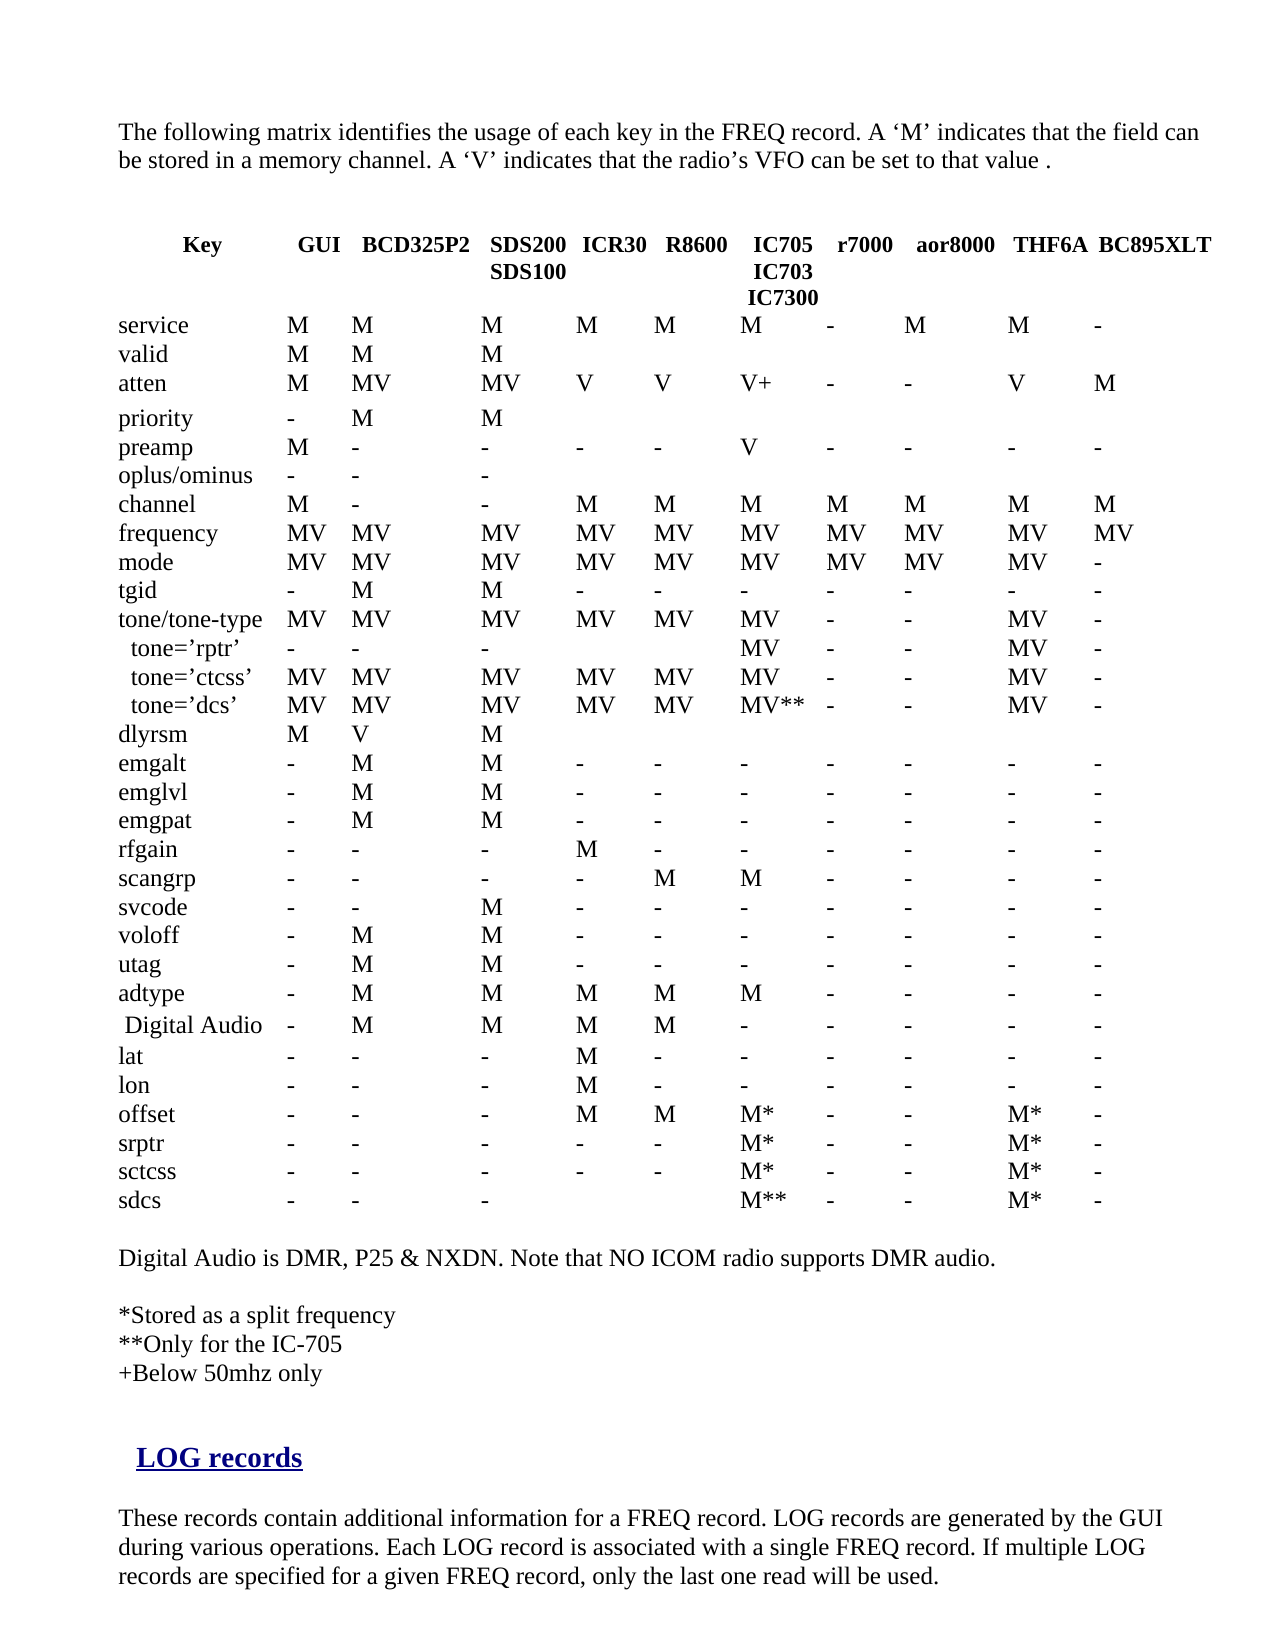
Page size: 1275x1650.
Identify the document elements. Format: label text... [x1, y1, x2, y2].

table_cell - [904, 1156, 1007, 1185]
table_header ICR30 [576, 232, 653, 311]
table_cell M [904, 489, 1007, 518]
table_cell - [826, 1128, 904, 1156]
table_cell - [351, 489, 481, 518]
table_cell M [654, 489, 740, 518]
table_cell - [1008, 978, 1094, 1010]
table_cell - [904, 662, 1007, 691]
table_cell - [576, 576, 653, 604]
table_cell - [1094, 311, 1216, 339]
table_cell M [576, 1099, 653, 1128]
table_cell - [654, 892, 740, 921]
table_cell V [740, 432, 826, 461]
table_cell [904, 403, 1007, 432]
table_cell - [826, 806, 904, 834]
table_cell offset [118, 1099, 287, 1128]
table_cell [1094, 339, 1216, 368]
table_cell MV [1008, 662, 1094, 691]
table_cell [654, 633, 740, 662]
table_cell MV [576, 547, 653, 576]
table_cell priority [118, 403, 287, 432]
table_cell M** [740, 1185, 826, 1214]
table_cell M [351, 806, 481, 834]
table_cell - [1008, 921, 1094, 949]
table_cell - [904, 949, 1007, 978]
table_cell - [826, 892, 904, 921]
table_cell MV [481, 547, 576, 576]
table_cell - [351, 863, 481, 892]
table_cell - [826, 1185, 904, 1214]
table_cell - [654, 576, 740, 604]
text **Only for the IC-705 [118, 1329, 1216, 1358]
table_cell - [1008, 806, 1094, 834]
table_cell M [351, 311, 481, 339]
table_cell - [576, 949, 653, 978]
table_header BCD325P2 [351, 232, 481, 311]
table_cell - [1008, 1041, 1094, 1070]
table_cell - [740, 892, 826, 921]
table_cell - [904, 806, 1007, 834]
table_cell - [654, 1156, 740, 1185]
table_cell [826, 339, 904, 368]
table_cell [1094, 719, 1216, 748]
table_cell MV [576, 604, 653, 633]
table_cell tone=’dcs’ [118, 691, 287, 719]
table_cell channel [118, 489, 287, 518]
table_cell M [654, 978, 740, 1010]
table_cell [740, 461, 826, 489]
table_cell - [576, 1128, 653, 1156]
table_cell - [740, 806, 826, 834]
table_cell - [740, 777, 826, 806]
table_cell - [904, 1099, 1007, 1128]
table_cell M [287, 719, 351, 748]
table_cell lat [118, 1041, 287, 1070]
table_cell [826, 461, 904, 489]
table_cell MV [351, 691, 481, 719]
table_cell M [654, 863, 740, 892]
table_cell - [287, 978, 351, 1010]
table_cell M [481, 403, 576, 432]
table_cell M [1094, 489, 1216, 518]
table_cell - [904, 1070, 1007, 1099]
table_cell MV [740, 604, 826, 633]
table_cell M [1094, 368, 1216, 403]
table_cell [826, 403, 904, 432]
table_cell V [654, 368, 740, 403]
table_cell - [481, 863, 576, 892]
table_cell - [904, 576, 1007, 604]
text The following matrix identifies the usage of each key in the FREQ record. A ‘M’ indicates that the field can be stored in a memory channel. A ‘V’ indicates that the radio’s VFO can be set to that value . [118, 117, 1216, 174]
table_cell M* [740, 1128, 826, 1156]
table_cell - [826, 748, 904, 777]
table_cell - [904, 777, 1007, 806]
table_cell M [481, 806, 576, 834]
table_cell - [904, 921, 1007, 949]
table_cell srptr [118, 1128, 287, 1156]
table_cell MV [740, 662, 826, 691]
table_cell M [481, 719, 576, 748]
table_cell M [481, 892, 576, 921]
table_cell - [1008, 834, 1094, 863]
table_cell MV [287, 662, 351, 691]
table_cell valid [118, 339, 287, 368]
table_cell - [904, 604, 1007, 633]
table_cell [654, 461, 740, 489]
table_cell - [904, 1128, 1007, 1156]
table_cell - [740, 1070, 826, 1099]
table_cell MV [1094, 518, 1216, 547]
table_cell atten [118, 368, 287, 403]
table_cell M [351, 339, 481, 368]
table_cell MV [1008, 691, 1094, 719]
table_cell - [1094, 777, 1216, 806]
table_cell MV [1008, 633, 1094, 662]
table_cell - [1008, 432, 1094, 461]
table_cell - [1008, 892, 1094, 921]
table_cell M [351, 978, 481, 1010]
table_cell MV [576, 691, 653, 719]
table_cell - [904, 892, 1007, 921]
table_cell - [481, 633, 576, 662]
table_cell - [904, 633, 1007, 662]
table_cell - [287, 777, 351, 806]
table_cell sctcss [118, 1156, 287, 1185]
table_header aor8000 [904, 232, 1007, 311]
table_cell - [654, 834, 740, 863]
table_cell M [287, 368, 351, 403]
table_cell - [576, 1156, 653, 1185]
table_cell M [1008, 311, 1094, 339]
table_cell - [826, 777, 904, 806]
table_cell - [351, 1128, 481, 1156]
table_cell MV [351, 604, 481, 633]
table_cell M [481, 978, 576, 1010]
table_cell - [1094, 432, 1216, 461]
table_cell - [1094, 863, 1216, 892]
table_cell - [654, 777, 740, 806]
table_cell - [287, 576, 351, 604]
table_cell - [654, 949, 740, 978]
table_cell [740, 403, 826, 432]
table_cell - [1008, 863, 1094, 892]
table_cell MV [654, 691, 740, 719]
table_cell MV [826, 518, 904, 547]
table_cell - [351, 892, 481, 921]
table_cell - [1094, 662, 1216, 691]
table_cell M [351, 1010, 481, 1041]
table_cell [654, 719, 740, 748]
table_cell - [351, 461, 481, 489]
table_cell - [481, 1070, 576, 1099]
table_cell M* [1008, 1099, 1094, 1128]
table_cell - [481, 834, 576, 863]
table_cell [1008, 719, 1094, 748]
table_cell - [481, 432, 576, 461]
table_cell - [576, 921, 653, 949]
table_cell dlyrsm [118, 719, 287, 748]
table_cell - [287, 1185, 351, 1214]
table_cell Digital Audio [118, 1010, 287, 1041]
table_cell [904, 719, 1007, 748]
table_cell - [654, 1128, 740, 1156]
table_cell - [1094, 576, 1216, 604]
table_cell - [481, 489, 576, 518]
table_cell MV [481, 518, 576, 547]
table_cell M [740, 489, 826, 518]
table_cell M [481, 777, 576, 806]
table_cell lon [118, 1070, 287, 1099]
table_cell - [351, 834, 481, 863]
table_cell [576, 1185, 653, 1214]
table_cell [1008, 403, 1094, 432]
table_cell [1094, 461, 1216, 489]
table_cell - [351, 1185, 481, 1214]
table_cell MV [481, 604, 576, 633]
table_cell - [287, 461, 351, 489]
table_cell MV [654, 662, 740, 691]
text *Stored as a split frequency [118, 1300, 1216, 1329]
table_cell M* [740, 1099, 826, 1128]
table_cell - [287, 892, 351, 921]
table_cell tgid [118, 576, 287, 604]
table_cell M [576, 978, 653, 1010]
table_cell M [481, 1010, 576, 1041]
table_cell M* [740, 1156, 826, 1185]
table_cell - [826, 432, 904, 461]
table_cell - [287, 1099, 351, 1128]
table_cell - [826, 311, 904, 339]
table_cell - [351, 1041, 481, 1070]
table_cell [904, 339, 1007, 368]
table_cell - [740, 1041, 826, 1070]
table_cell - [740, 834, 826, 863]
table_cell oplus/ominus [118, 461, 287, 489]
table_cell [1008, 339, 1094, 368]
table_header BC895XLT [1094, 232, 1216, 311]
table_cell - [904, 834, 1007, 863]
table_cell - [826, 1099, 904, 1128]
table_cell - [576, 806, 653, 834]
table_cell - [826, 662, 904, 691]
table_cell - [1094, 949, 1216, 978]
table_cell - [826, 978, 904, 1010]
table_cell M [1008, 489, 1094, 518]
table_cell service [118, 311, 287, 339]
table_cell [576, 403, 653, 432]
table_cell MV [740, 518, 826, 547]
table_cell M [654, 1010, 740, 1041]
table_cell M [576, 1041, 653, 1070]
table_cell MV** [740, 691, 826, 719]
table_cell - [287, 403, 351, 432]
table_cell - [287, 1010, 351, 1041]
table_cell - [1094, 604, 1216, 633]
table_cell MV [904, 518, 1007, 547]
table_cell M [481, 576, 576, 604]
table_cell - [1094, 1099, 1216, 1128]
table_cell M [481, 949, 576, 978]
table_cell V+ [740, 368, 826, 403]
table_cell M [351, 748, 481, 777]
table_cell M [351, 576, 481, 604]
table_cell - [740, 576, 826, 604]
table_cell M [826, 489, 904, 518]
table_cell [654, 403, 740, 432]
table_cell - [576, 777, 653, 806]
table_cell MV [287, 518, 351, 547]
table_cell M [576, 834, 653, 863]
table_cell - [481, 1156, 576, 1185]
table_cell - [1008, 777, 1094, 806]
table_cell - [904, 863, 1007, 892]
table_cell MV [826, 547, 904, 576]
table_cell - [481, 1099, 576, 1128]
table_cell - [1008, 1070, 1094, 1099]
table_header SDS200 SDS100 [481, 232, 576, 311]
table_cell MV [351, 368, 481, 403]
table_cell M [654, 1099, 740, 1128]
table_cell M [740, 978, 826, 1010]
table_cell - [654, 1070, 740, 1099]
table_cell - [826, 633, 904, 662]
table_cell - [1094, 921, 1216, 949]
table_cell M [351, 949, 481, 978]
table_cell - [1094, 1010, 1216, 1041]
table_cell MV [1008, 518, 1094, 547]
table_cell M [576, 311, 653, 339]
table_cell - [826, 604, 904, 633]
table_cell - [351, 1070, 481, 1099]
table_cell - [576, 432, 653, 461]
table_cell - [1008, 949, 1094, 978]
table_cell M* [1008, 1156, 1094, 1185]
table_cell MV [904, 547, 1007, 576]
table_cell MV [1008, 604, 1094, 633]
table_cell utag [118, 949, 287, 978]
table_cell M* [1008, 1185, 1094, 1214]
table_cell tone=’rptr’ [118, 633, 287, 662]
table_cell - [481, 1185, 576, 1214]
table_cell [826, 719, 904, 748]
table_cell M [576, 1010, 653, 1041]
table_cell svcode [118, 892, 287, 921]
table_cell - [826, 1156, 904, 1185]
table_cell - [1094, 978, 1216, 1010]
table_cell preamp [118, 432, 287, 461]
table_cell - [287, 1128, 351, 1156]
table_header THF6A [1008, 232, 1094, 311]
table_cell MV [287, 691, 351, 719]
table_cell MV [740, 633, 826, 662]
table_cell M [481, 748, 576, 777]
table_cell adtype [118, 978, 287, 1010]
table_cell [1008, 461, 1094, 489]
table_cell M [287, 432, 351, 461]
table_cell - [904, 978, 1007, 1010]
table_cell emgpat [118, 806, 287, 834]
table_cell scangrp [118, 863, 287, 892]
text +Below 50mhz only [118, 1358, 1216, 1386]
table_cell - [904, 748, 1007, 777]
table_cell V [351, 719, 481, 748]
table_cell MV [481, 662, 576, 691]
table_cell MV [654, 518, 740, 547]
table_cell - [287, 1041, 351, 1070]
table_cell M [481, 311, 576, 339]
table_cell M [481, 921, 576, 949]
table_cell MV [287, 604, 351, 633]
table_cell - [481, 1041, 576, 1070]
table_cell sdcs [118, 1185, 287, 1214]
table_cell - [1094, 834, 1216, 863]
table_cell - [481, 461, 576, 489]
table_cell MV [481, 368, 576, 403]
table_cell - [904, 432, 1007, 461]
table_cell - [1008, 748, 1094, 777]
table_cell M* [1008, 1128, 1094, 1156]
table_cell MV [740, 547, 826, 576]
table_cell voloff [118, 921, 287, 949]
table_cell MV [351, 547, 481, 576]
table_cell M [740, 311, 826, 339]
table_cell MV [576, 662, 653, 691]
table_cell - [1094, 691, 1216, 719]
table_cell - [1094, 1156, 1216, 1185]
table_cell - [740, 921, 826, 949]
table_cell - [826, 921, 904, 949]
table_cell - [576, 748, 653, 777]
table_cell - [740, 1010, 826, 1041]
table_cell [654, 339, 740, 368]
table_cell - [654, 432, 740, 461]
table_cell - [287, 834, 351, 863]
table_cell [654, 1185, 740, 1214]
table_cell MV [1008, 547, 1094, 576]
subtitle LOG records [136, 1440, 1216, 1474]
table_cell MV [351, 662, 481, 691]
table_cell - [1094, 547, 1216, 576]
table_cell M [576, 489, 653, 518]
text These records contain additional information for a FREQ record. LOG records are generated by the GUI during various operations. Each LOG record is associated with a single FREQ record. If multiple LOG records are specified for a given FREQ record, only the last one read will be used. [118, 1503, 1216, 1589]
table_cell V [576, 368, 653, 403]
table_cell - [351, 432, 481, 461]
table_cell [1094, 403, 1216, 432]
table_cell - [576, 863, 653, 892]
table_cell - [287, 633, 351, 662]
table_cell - [287, 806, 351, 834]
table_cell M [351, 403, 481, 432]
table_cell MV [654, 547, 740, 576]
table_cell - [1094, 1041, 1216, 1070]
table_cell - [1094, 1128, 1216, 1156]
table_cell - [740, 748, 826, 777]
table_cell - [287, 1156, 351, 1185]
table_cell mode [118, 547, 287, 576]
table_cell - [826, 949, 904, 978]
table_cell - [351, 1156, 481, 1185]
table_cell - [576, 892, 653, 921]
table_cell - [351, 633, 481, 662]
table_cell M [351, 777, 481, 806]
table_cell [740, 719, 826, 748]
table_cell - [1094, 633, 1216, 662]
table_cell MV [481, 691, 576, 719]
table_cell - [826, 1070, 904, 1099]
table_cell - [904, 1010, 1007, 1041]
table_cell emglvl [118, 777, 287, 806]
table_cell tone=’ctcss’ [118, 662, 287, 691]
table_header Key [118, 232, 287, 311]
table_header GUI [287, 232, 351, 311]
table_cell - [826, 1041, 904, 1070]
table_cell - [826, 1010, 904, 1041]
table_cell - [287, 1070, 351, 1099]
table_cell M [351, 921, 481, 949]
table_cell - [826, 368, 904, 403]
table_cell M [654, 311, 740, 339]
table_cell [576, 633, 653, 662]
table_header r7000 [826, 232, 904, 311]
table_cell - [1008, 1010, 1094, 1041]
table_cell - [826, 576, 904, 604]
table_header R8600 [654, 232, 740, 311]
text Digital Audio is DMR, P25 & NXDN. Note that NO ICOM radio supports DMR audio. [118, 1243, 1216, 1271]
table_cell MV [654, 604, 740, 633]
table_cell - [1094, 806, 1216, 834]
table_cell - [826, 691, 904, 719]
table_cell M [481, 339, 576, 368]
table_cell - [826, 834, 904, 863]
table_cell - [740, 949, 826, 978]
table_cell - [904, 1185, 1007, 1214]
table_cell - [1094, 1185, 1216, 1214]
table_cell - [1094, 748, 1216, 777]
table_cell - [1094, 892, 1216, 921]
table_cell [576, 719, 653, 748]
table_cell emgalt [118, 748, 287, 777]
table_cell - [481, 1128, 576, 1156]
table_cell M [287, 489, 351, 518]
table_cell - [904, 691, 1007, 719]
table_cell [576, 461, 653, 489]
table_header IC705 IC703 IC7300 [740, 232, 826, 311]
table_cell M [287, 311, 351, 339]
table_cell - [654, 806, 740, 834]
table_cell [576, 339, 653, 368]
table_cell - [904, 1041, 1007, 1070]
table_cell M [740, 863, 826, 892]
table_cell MV [351, 518, 481, 547]
table_cell [904, 461, 1007, 489]
table_cell MV [576, 518, 653, 547]
table_cell - [1008, 576, 1094, 604]
table_cell - [287, 949, 351, 978]
table_cell - [654, 748, 740, 777]
table_cell MV [287, 547, 351, 576]
table_cell frequency [118, 518, 287, 547]
table_cell rfgain [118, 834, 287, 863]
table_cell - [1094, 1070, 1216, 1099]
table_cell tone/tone-type [118, 604, 287, 633]
table_cell - [826, 863, 904, 892]
table_cell - [904, 368, 1007, 403]
table_cell V [1008, 368, 1094, 403]
table_cell - [287, 863, 351, 892]
table_cell [740, 339, 826, 368]
table_cell M [287, 339, 351, 368]
table_cell - [654, 921, 740, 949]
table_cell M [576, 1070, 653, 1099]
table_cell M [904, 311, 1007, 339]
table_cell - [287, 748, 351, 777]
table_cell - [654, 1041, 740, 1070]
table_cell - [287, 921, 351, 949]
table_cell - [351, 1099, 481, 1128]
